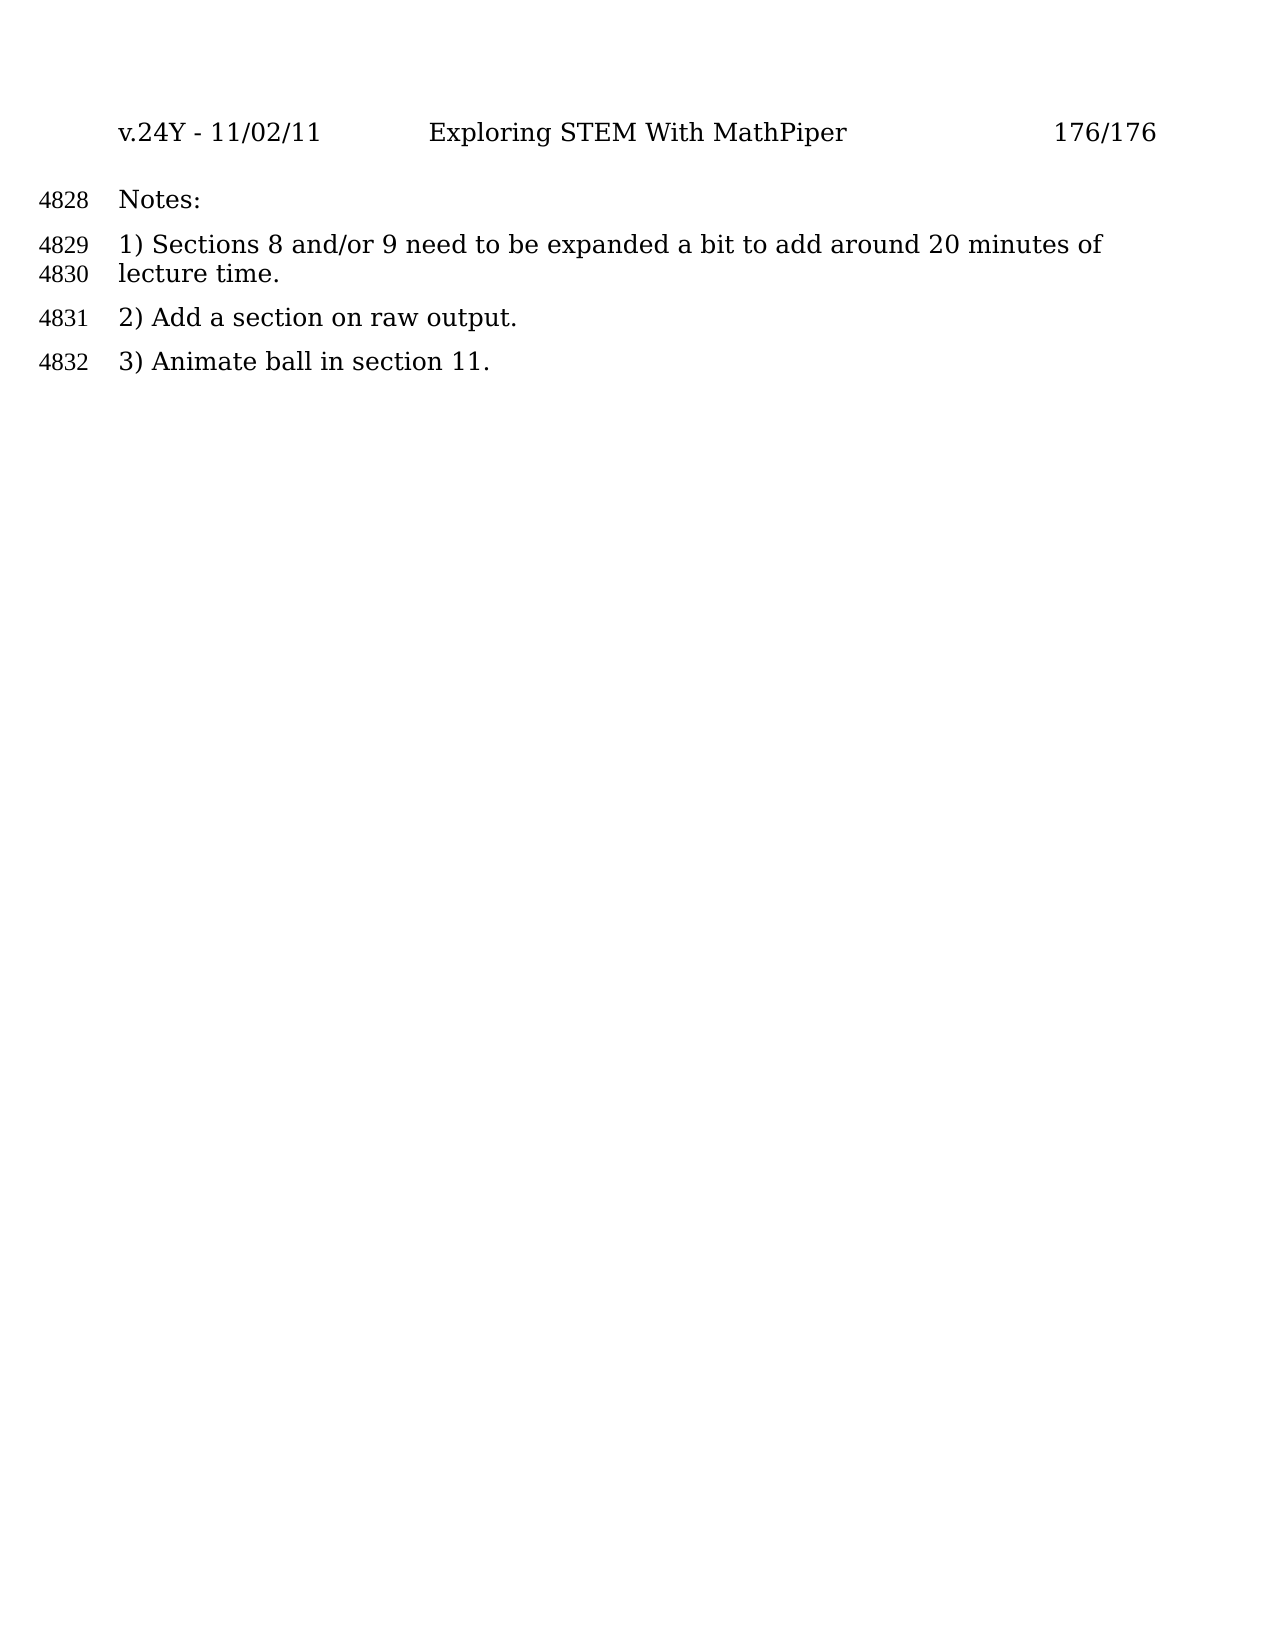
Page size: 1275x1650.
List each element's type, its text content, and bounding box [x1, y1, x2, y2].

text 3) Animate ball in section 11. [118, 347, 1157, 377]
text Notes: [118, 186, 1157, 215]
text 2) Add a section on raw output. [118, 303, 1157, 332]
text 1) Sections 8 and/or 9 need to be expanded a bit to add around 20 minutes of lecture time. [118, 230, 1157, 288]
